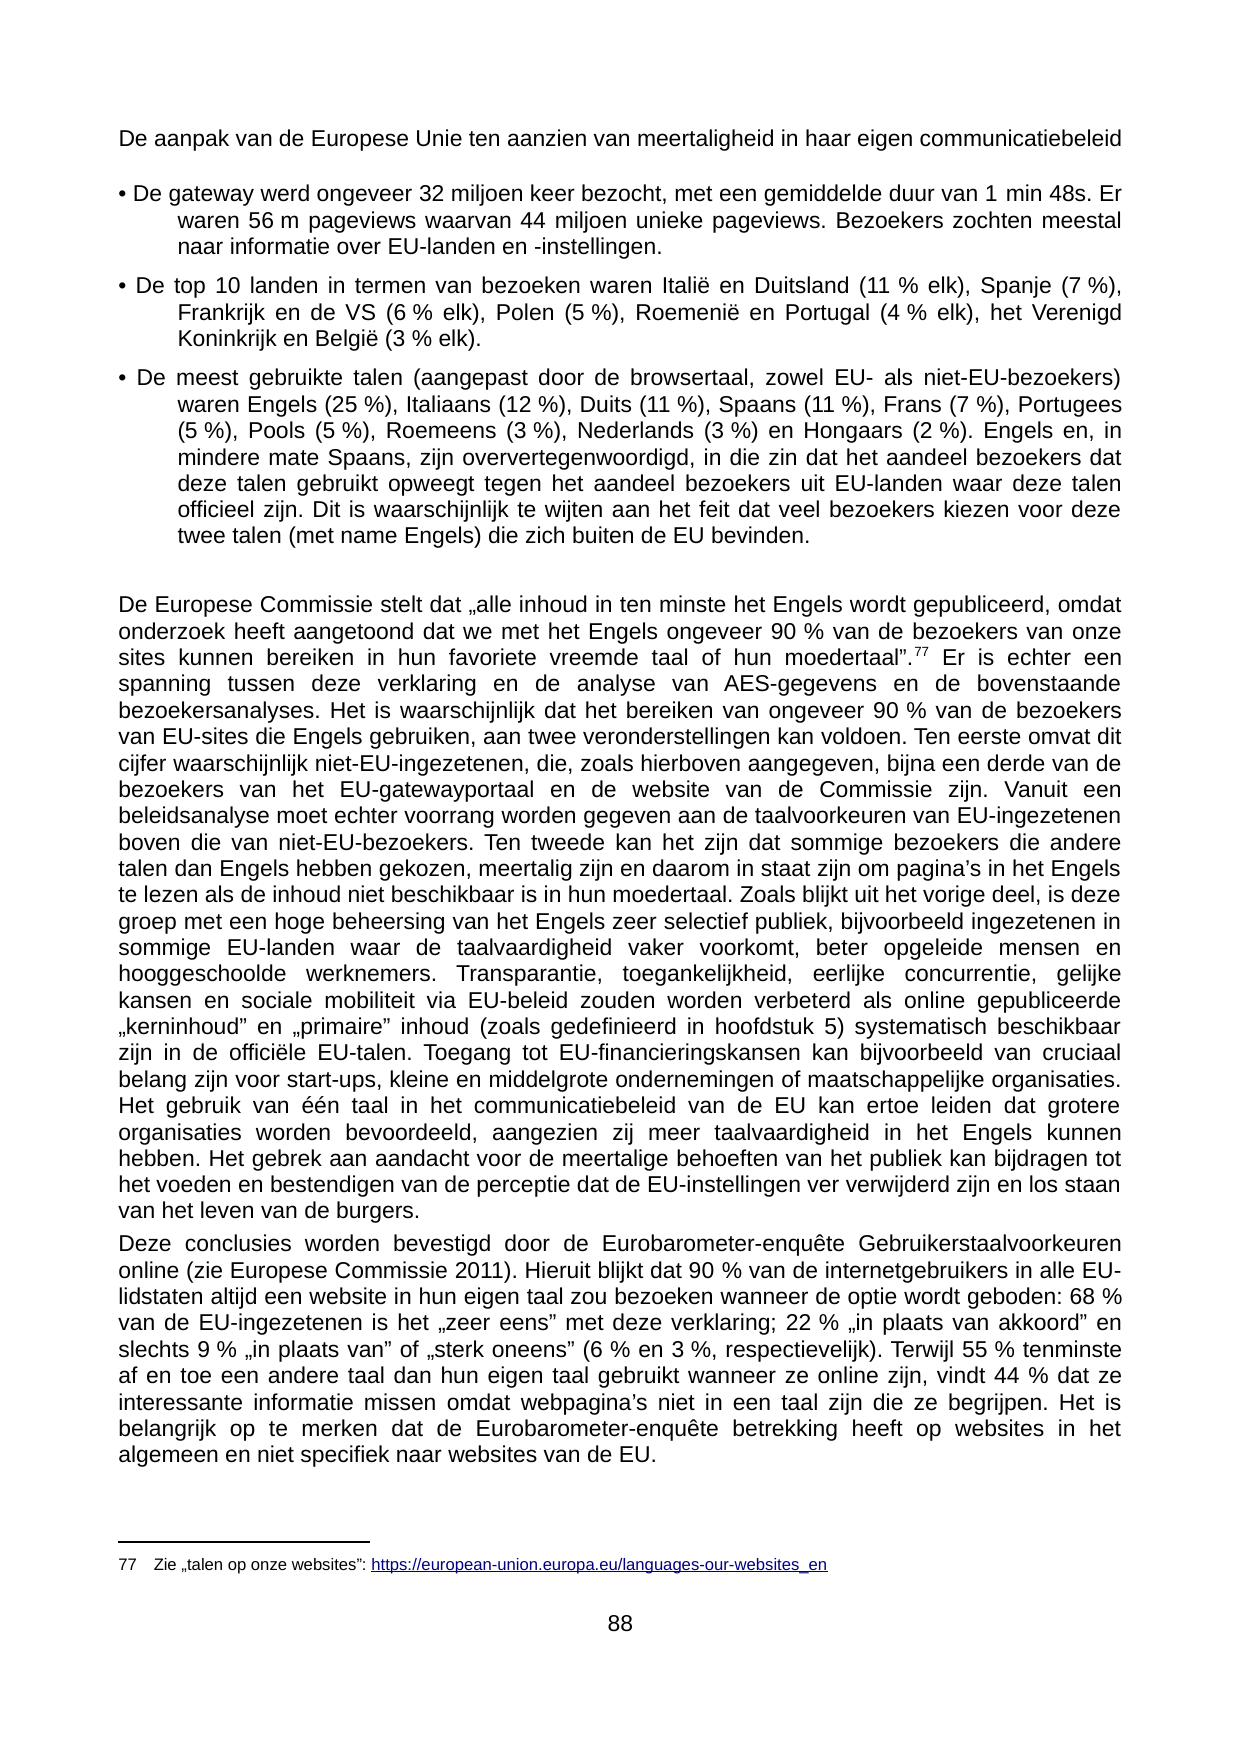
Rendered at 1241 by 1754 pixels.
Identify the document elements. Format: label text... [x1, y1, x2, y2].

text • De gateway werd ongeveer 32 miljoen keer bezocht, met een gemiddelde duur van 1 min 48s. Er waren 56 m pageviews waarvan 44 miljoen unieke pageviews. Bezoekers zochten meestal naar informatie over EU-landen en -instellingen. [118, 180, 1122, 259]
text Zie „talen op onze websites”: https://european-union.europa.eu/languages-our-websites_en [118, 1554, 1122, 1573]
text De Europese Commissie stelt dat „alle inhoud in ten minste het Engels wordt gepubliceerd, omdat onderzoek heeft aangetoond dat we met het Engels ongeveer 90 % van de bezoekers van onze sites kunnen bereiken in hun favoriete vreemde taal of hun moedertaal”. Er is echter een spanning tussen deze verklaring en de analyse van AES-gegevens en de bovenstaande bezoekersanalyses. Het is waarschijnlijk dat het bereiken van ongeveer 90 % van de bezoekers van EU-sites die Engels gebruiken, aan twee veronderstellingen kan voldoen. Ten eerste omvat dit cijfer waarschijnlijk niet-EU-ingezetenen, die, zoals hierboven aangegeven, bijna een derde van de bezoekers van het EU-gatewayportaal en de website van de Commissie zijn. Vanuit een beleidsanalyse moet echter voorrang worden gegeven aan de taalvoorkeuren van EU-ingezetenen boven die van niet-EU-bezoekers. Ten tweede kan het zijn dat sommige bezoekers die andere talen dan Engels hebben gekozen, meertalig zijn en daarom in staat zijn om pagina’s in het Engels te lezen als de inhoud niet beschikbaar is in hun moedertaal. Zoals blijkt uit het vorige deel, is deze groep met een hoge beheersing van het Engels zeer selectief publiek, bijvoorbeeld ingezetenen in sommige EU-landen waar de taalvaardigheid vaker voorkomt, beter opgeleide mensen en hooggeschoolde werknemers. Transparantie, toegankelijkheid, eerlijke concurrentie, gelijke kansen en sociale mobiliteit via EU-beleid zouden worden verbeterd als online gepubliceerde „kerninhoud” en „primaire” inhoud (zoals gedefinieerd in hoofdstuk 5) systematisch beschikbaar zijn in de officiële EU-talen. Toegang tot EU-financieringskansen kan bijvoorbeeld van cruciaal belang zijn voor start-ups, kleine en middelgrote ondernemingen of maatschappelijke organisaties. Het gebruik van één taal in het communicatiebeleid van de EU kan ertoe leiden dat grotere organisaties worden bevoordeeld, aangezien zij meer taalvaardigheid in het Engels kunnen hebben. Het gebrek aan aandacht voor de meertalige behoeften van het publiek kan bijdragen tot het voeden en bestendigen van de perceptie dat de EU-instellingen ver verwijderd zijn en los staan van het leven van de burgers. [118, 591, 1122, 1224]
text Deze conclusies worden bevestigd door de Eurobarometer-enquête Gebruikerstaalvoorkeuren online (zie Europese Commissie 2011). Hieruit blijkt dat 90 % van de internetgebruikers in alle EU-lidstaten altijd een website in hun eigen taal zou bezoeken wanneer de optie wordt geboden: 68 % van de EU-ingezetenen is het „zeer eens” met deze verklaring; 22 % „in plaats van akkoord” en slechts 9 % „in plaats van” of „sterk oneens” (6 % en 3 %, respectievelijk). Terwijl 55 % tenminste af en toe een andere taal dan hun eigen taal gebruikt wanneer ze online zijn, vindt 44 % dat ze interessante informatie missen omdat webpagina’s niet in een taal zijn die ze begrijpen. Het is belangrijk op te merken dat de Eurobarometer-enquête betrekking heeft op websites in het algemeen en niet specifiek naar websites van de EU. [118, 1230, 1122, 1467]
text • De top 10 landen in termen van bezoeken waren Italië en Duitsland (11 % elk), Spanje (7 %), Frankrijk en de VS (6 % elk), Polen (5 %), Roemenië en Portugal (4 % elk), het Verenigd Koninkrijk en België (3 % elk). [118, 272, 1122, 351]
text • De meest gebruikte talen (aangepast door de browsertaal, zowel EU- als niet-EU-bezoekers) waren Engels (25 %), Italiaans (12 %), Duits (11 %), Spaans (11 %), Frans (7 %), Portugees (5 %), Pools (5 %), Roemeens (3 %), Nederlands (3 %) en Hongaars (2 %). Engels en, in mindere mate Spaans, zijn oververtegenwoordigd, in die zin dat het aandeel bezoekers dat deze talen gebruikt opweegt tegen het aandeel bezoekers uit EU-landen waar deze talen officieel zijn. Dit is waarschijnlijk te wijten aan het feit dat veel bezoekers kiezen voor deze twee talen (met name Engels) die zich buiten de EU bevinden. [118, 364, 1122, 549]
